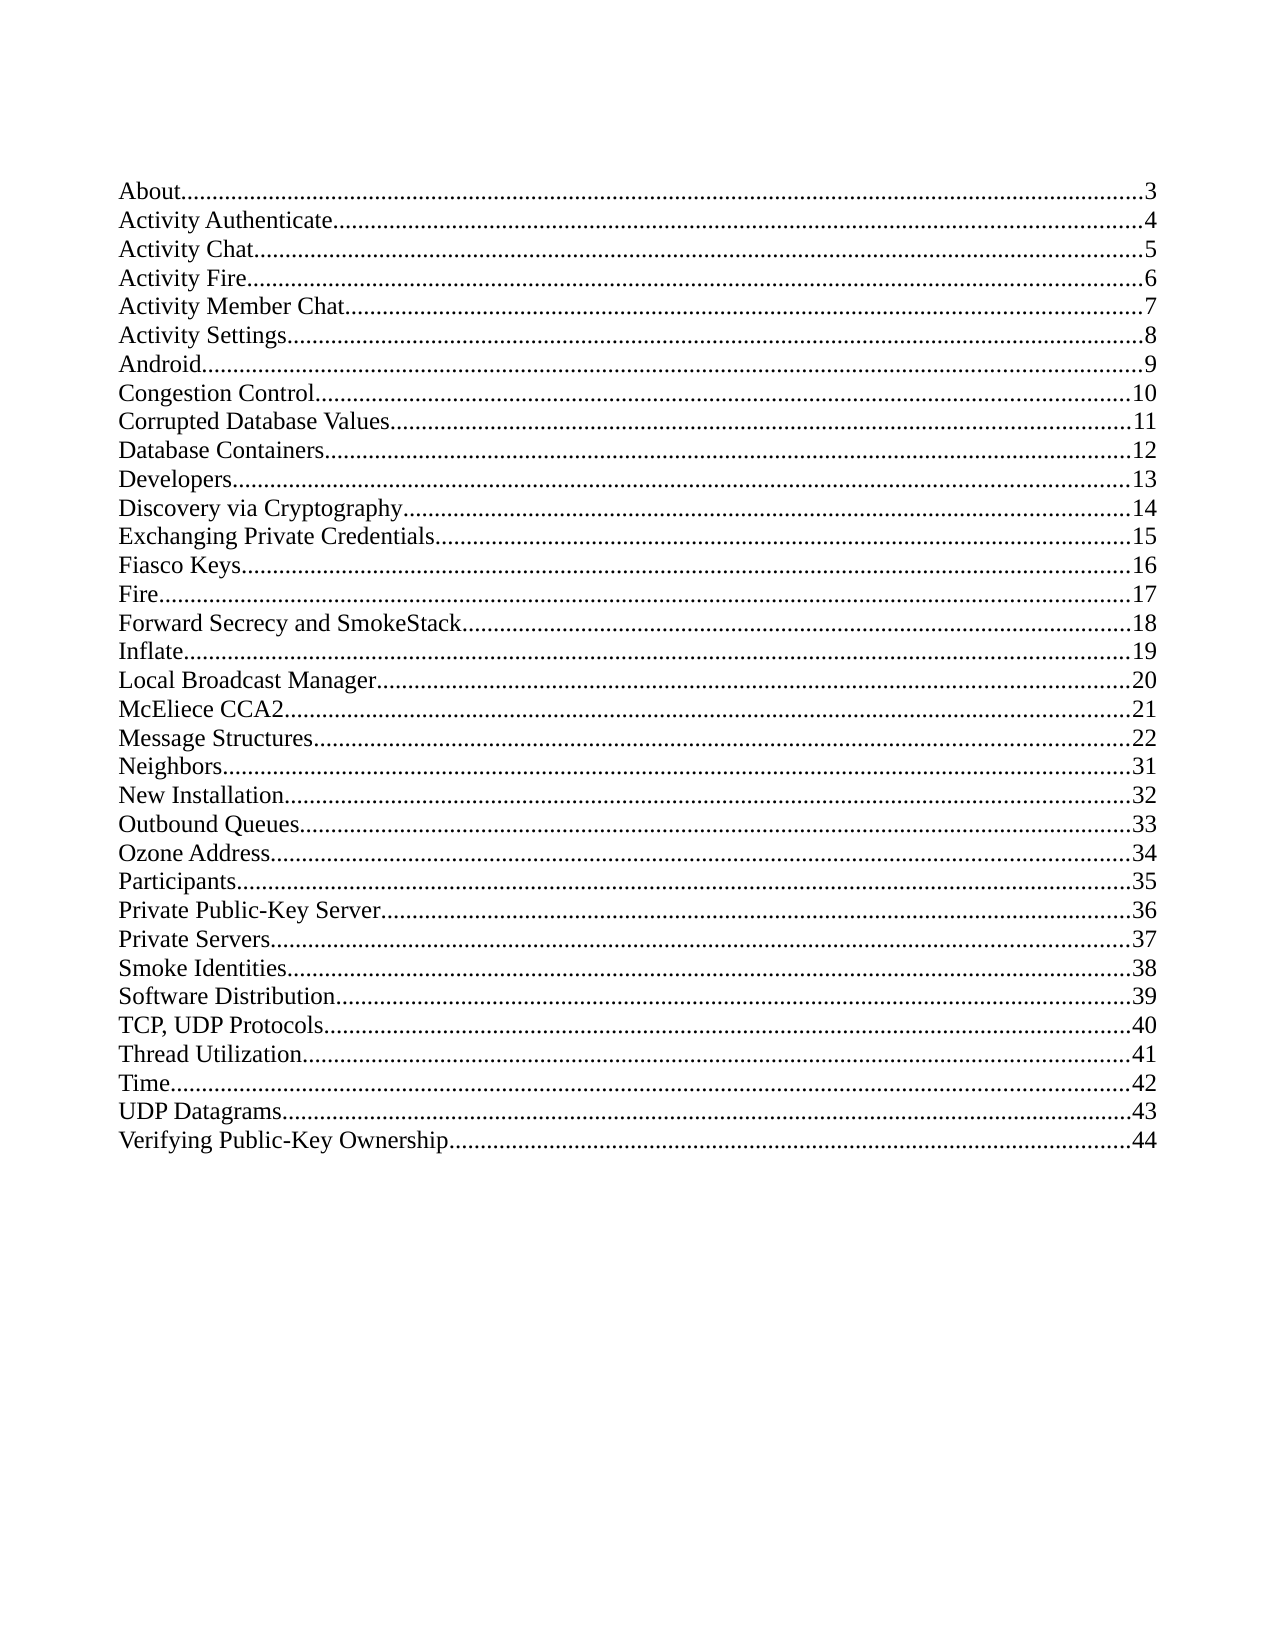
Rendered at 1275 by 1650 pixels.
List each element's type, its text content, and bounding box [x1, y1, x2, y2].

text Android 9 [118, 349, 1157, 378]
text Discovery via Cryptography 14 [118, 493, 1157, 521]
text Activity Member Chat 7 [118, 291, 1157, 320]
text Time 42 [118, 1068, 1157, 1096]
text Congestion Control 10 [118, 378, 1157, 406]
text About 3 [118, 176, 1157, 205]
text Software Distribution 39 [118, 981, 1157, 1010]
text Activity Authenticate 4 [118, 205, 1157, 234]
text Activity Fire 6 [118, 263, 1157, 291]
text UDP Datagrams 43 [118, 1096, 1157, 1125]
text Verifying Public-Key Ownership 44 [118, 1125, 1157, 1154]
text Fire 17 [118, 579, 1157, 608]
text TCP, UDP Protocols 40 [118, 1010, 1157, 1039]
text Participants 35 [118, 866, 1157, 895]
text Forward Secrecy and SmokeStack 18 [118, 608, 1157, 636]
text McEliece CCA2 21 [118, 694, 1157, 723]
text Activity Settings 8 [118, 320, 1157, 349]
text Thread Utilization 41 [118, 1039, 1157, 1068]
text Corrupted Database Values 11 [118, 406, 1157, 435]
text Neighbors 31 [118, 751, 1157, 780]
text Private Servers 37 [118, 924, 1157, 953]
text Outbound Queues 33 [118, 809, 1157, 838]
text Ozone Address 34 [118, 838, 1157, 866]
text Local Broadcast Manager 20 [118, 665, 1157, 694]
text Fiasco Keys 16 [118, 550, 1157, 579]
text Private Public-Key Server 36 [118, 895, 1157, 924]
text Developers 13 [118, 464, 1157, 493]
text Activity Chat 5 [118, 234, 1157, 263]
text New Installation 32 [118, 780, 1157, 809]
text Smoke Identities 38 [118, 953, 1157, 981]
text Inflate 19 [118, 636, 1157, 665]
text Database Containers 12 [118, 435, 1157, 464]
text Message Structures 22 [118, 723, 1157, 751]
text Exchanging Private Credentials 15 [118, 521, 1157, 550]
